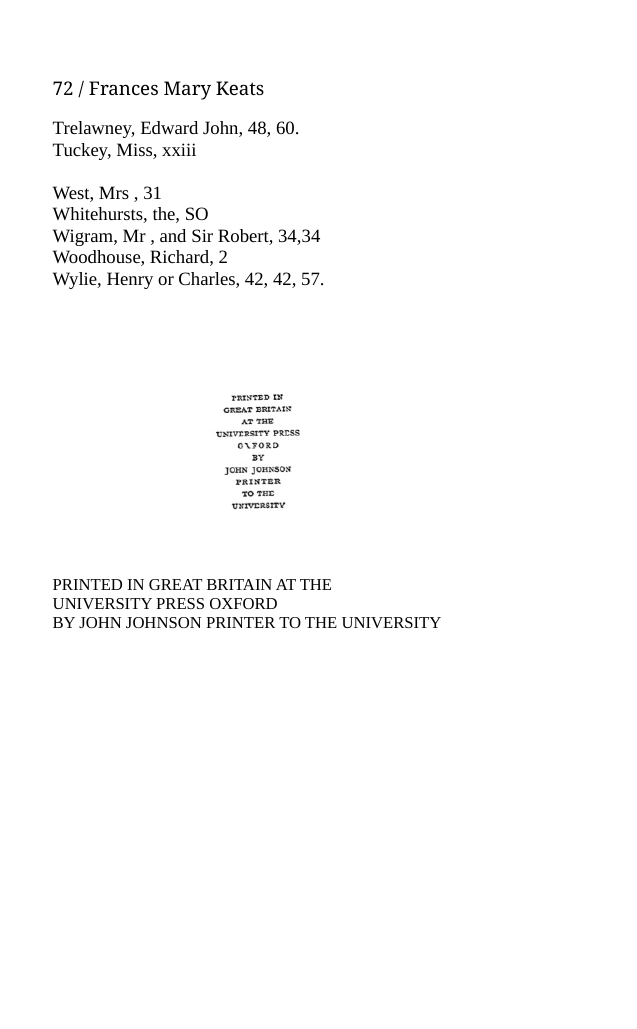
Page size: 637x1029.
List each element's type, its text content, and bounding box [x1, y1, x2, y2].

text UNIVERSITY PRESS OXFORD [52, 594, 538, 613]
text Tuckey, Miss, xxiii [52, 139, 538, 160]
picture [196, 365, 326, 532]
text Wylie, Henry or Charles, 42, 42, 57. [52, 268, 538, 289]
text Trelawney, Edward John, 48, 60. [52, 117, 538, 139]
text Wigram, Mr , and Sir Robert, 34,34 [52, 225, 538, 246]
text West, Mrs , 31 [52, 182, 538, 203]
text BY JOHN JOHNSON PRINTER TO THE UNIVERSITY [52, 613, 538, 632]
text PRINTED IN GREAT BRITAIN AT THE [52, 574, 538, 594]
text Whitehursts, the, SO [52, 203, 538, 225]
text Woodhouse, Richard, 2 [52, 246, 538, 268]
